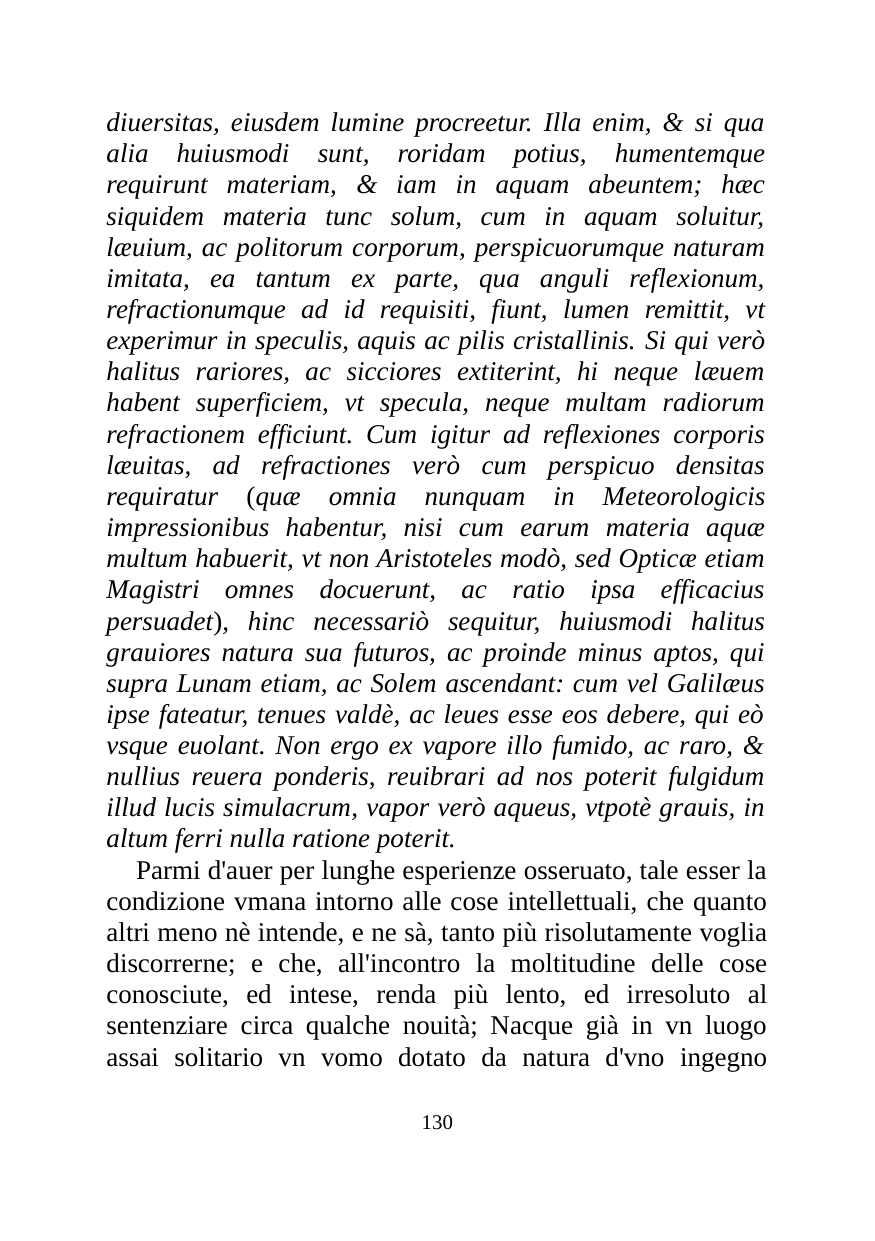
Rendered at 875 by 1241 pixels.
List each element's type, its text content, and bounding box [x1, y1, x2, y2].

text Parmi d'auer per lunghe esperienze osseruato, tale esser la condizione vmana intorno alle cose intellettuali, che quanto altri meno nè intende, e ne sà, tanto più risolutamente voglia discorrerne; e che, all'incontro la moltitudine delle cose conosciute, ed intese, renda più lento, ed irresoluto al sentenziare circa qualche nouità; Nacque già in vn luogo assai solitario vn vomo dotato da natura d'vno ingegno [106, 854, 768, 1072]
text diuersitas, eiusdem lumine procreetur. Illa enim, & si qua alia huiusmodi sunt, roridam potius, humentemque requirunt materiam, & iam in aquam abeuntem; hæc siquidem materia tunc solum, cum in aquam soluitur, læuium, ac politorum corporum, perspicuorumque naturam imitata, ea tantum ex parte, qua anguli reflexionum, refractionumque ad id requisiti, fiunt, lumen remittit, vt experimur in speculis, aquis ac pilis cristallinis. Si qui verò halitus rariores, ac sicciores extiterint, hi neque læuem habent superficiem, vt specula, neque multam radiorum refractionem efficiunt. Cum igitur ad reflexiones corporis læuitas, ad refractiones verò cum perspicuo densitas requiratur (quæ omnia nunquam in Meteorologicis impressionibus habentur, nisi cum earum materia aquæ multum habuerit, vt non Aristoteles modò, sed Opticæ etiam Magistri omnes docuerunt, ac ratio ipsa efficacius persuadet), hinc necessariò sequitur, huiusmodi halitus grauiores natura sua futuros, ac proinde minus aptos, qui supra Lunam etiam, ac Solem ascendant: cum vel Galilæus ipse fateatur, tenues valdè, ac leues esse eos debere, qui eò vsque euolant. Non ergo ex vapore illo fumido, ac raro, & nullius reuera ponderis, reuibrari ad nos poterit fulgidum illud lucis simulacrum, vapor verò aqueus, vtpotè grauis, in altum ferri nulla ratione poterit. [106, 106, 768, 854]
